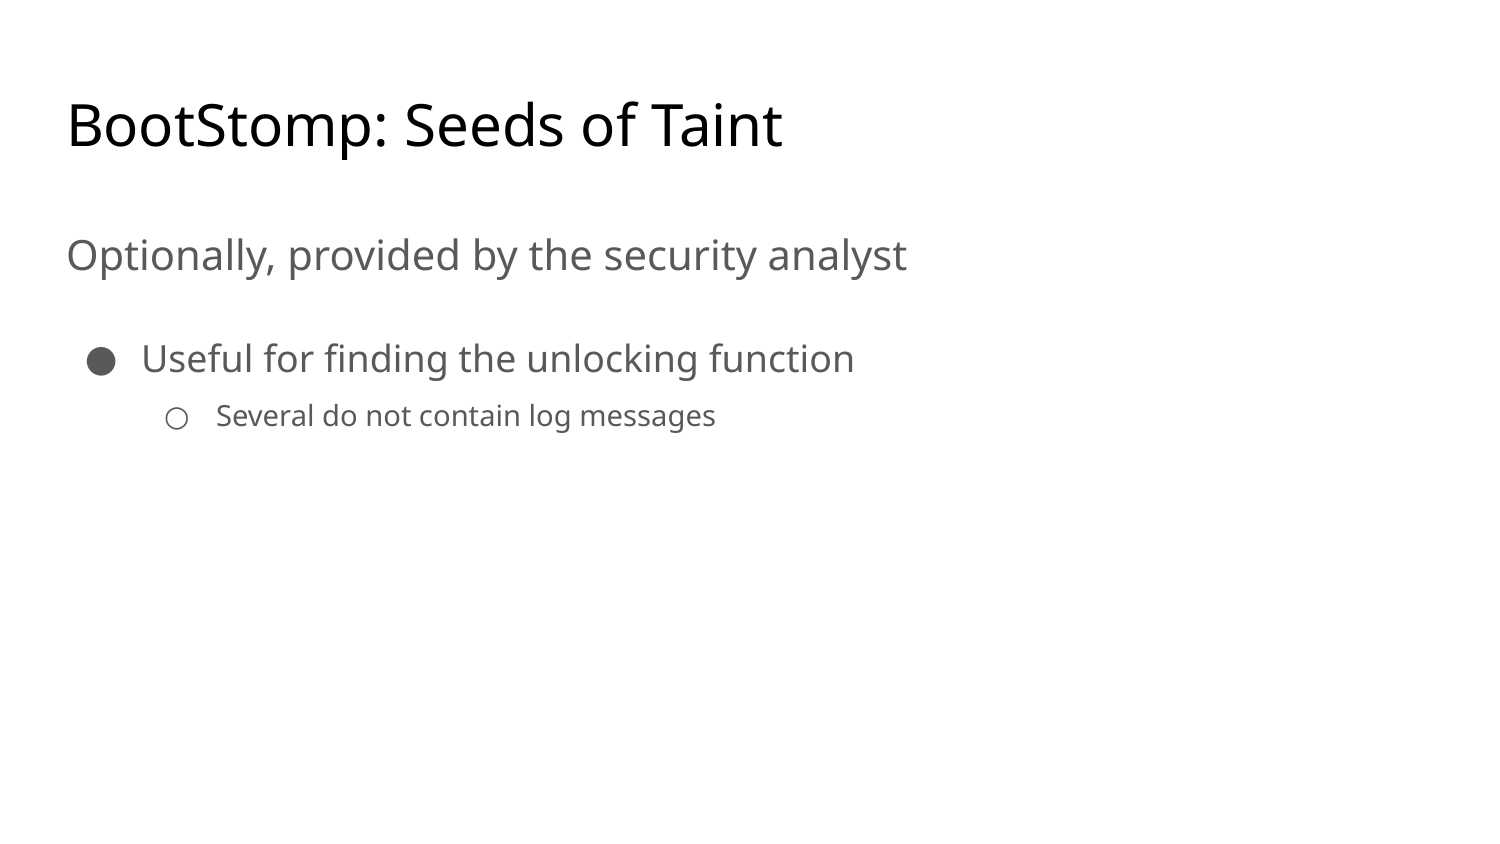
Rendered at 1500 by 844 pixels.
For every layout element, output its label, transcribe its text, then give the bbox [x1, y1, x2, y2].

title BootStomp: Seeds of Taint [51, 72, 1449, 167]
list Optionally, provided by the security analyst Useful for finding the unlocking function Several do not contain log messages [51, 189, 1449, 750]
